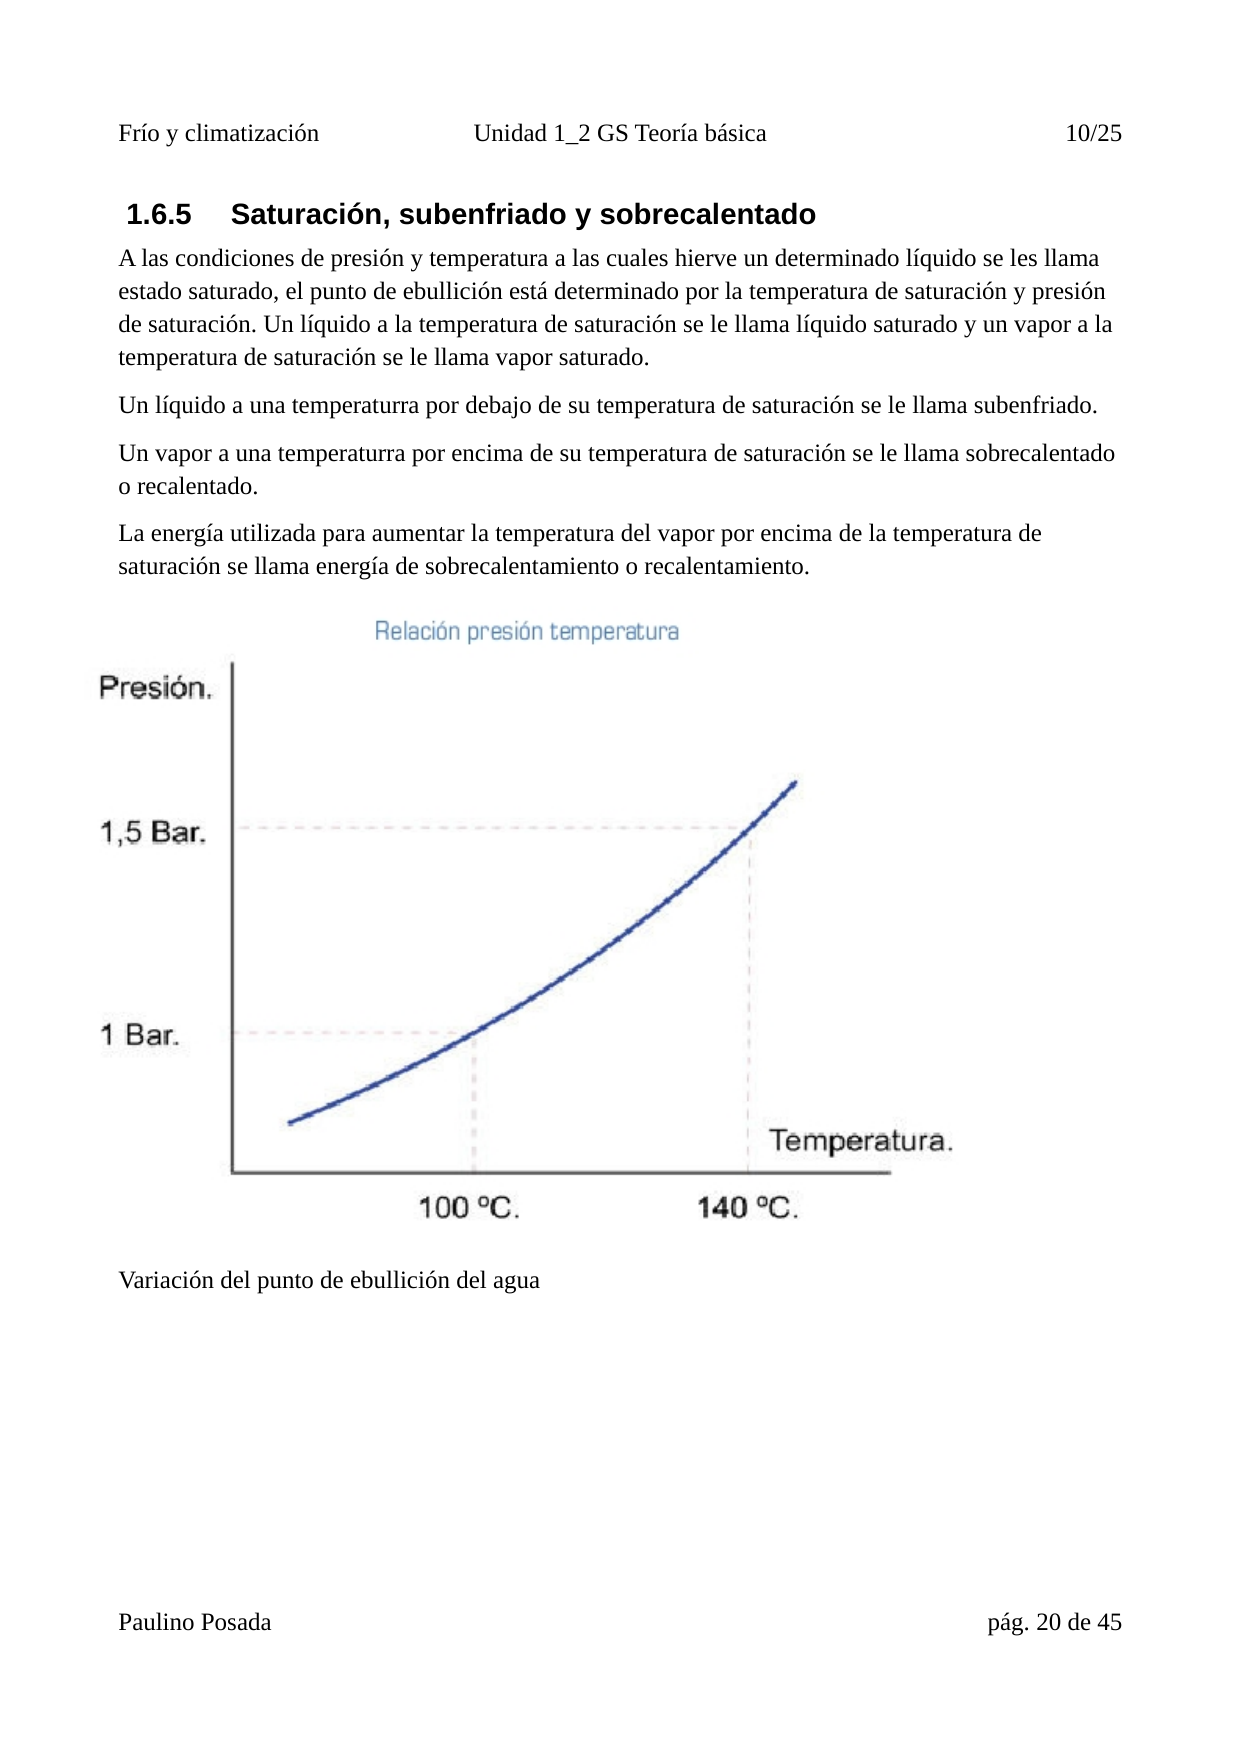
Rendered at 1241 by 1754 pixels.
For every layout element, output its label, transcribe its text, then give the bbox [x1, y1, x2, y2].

subtitle Saturación, subenfriado y sobrecalentado [118, 197, 1122, 231]
text A las condiciones de presión y temperatura a las cuales hierve un determinado líquido se les llama estado saturado, el punto de ebullición está determinado por la temperatura de saturación y presión de saturación. Un líquido a la temperatura de saturación se le llama líquido saturado y un vapor a la temperatura de saturación se le llama vapor saturado. [118, 243, 1122, 371]
text Un líquido a una temperaturra por debajo de su temperatura de saturación se le llama subenfriado. [118, 390, 1122, 419]
text Variación del punto de ebullición del agua [118, 1265, 1122, 1294]
text Un vapor a una temperaturra por encima de su temperatura de saturación se le llama sobrecalentado o recalentado. [118, 438, 1122, 499]
text La energía utilizada para aumentar la temperatura del vapor por encima de la temperatura de saturación se llama energía de sobrecalentamiento o recalentamiento. [118, 518, 1122, 580]
picture [73, 582, 968, 1244]
